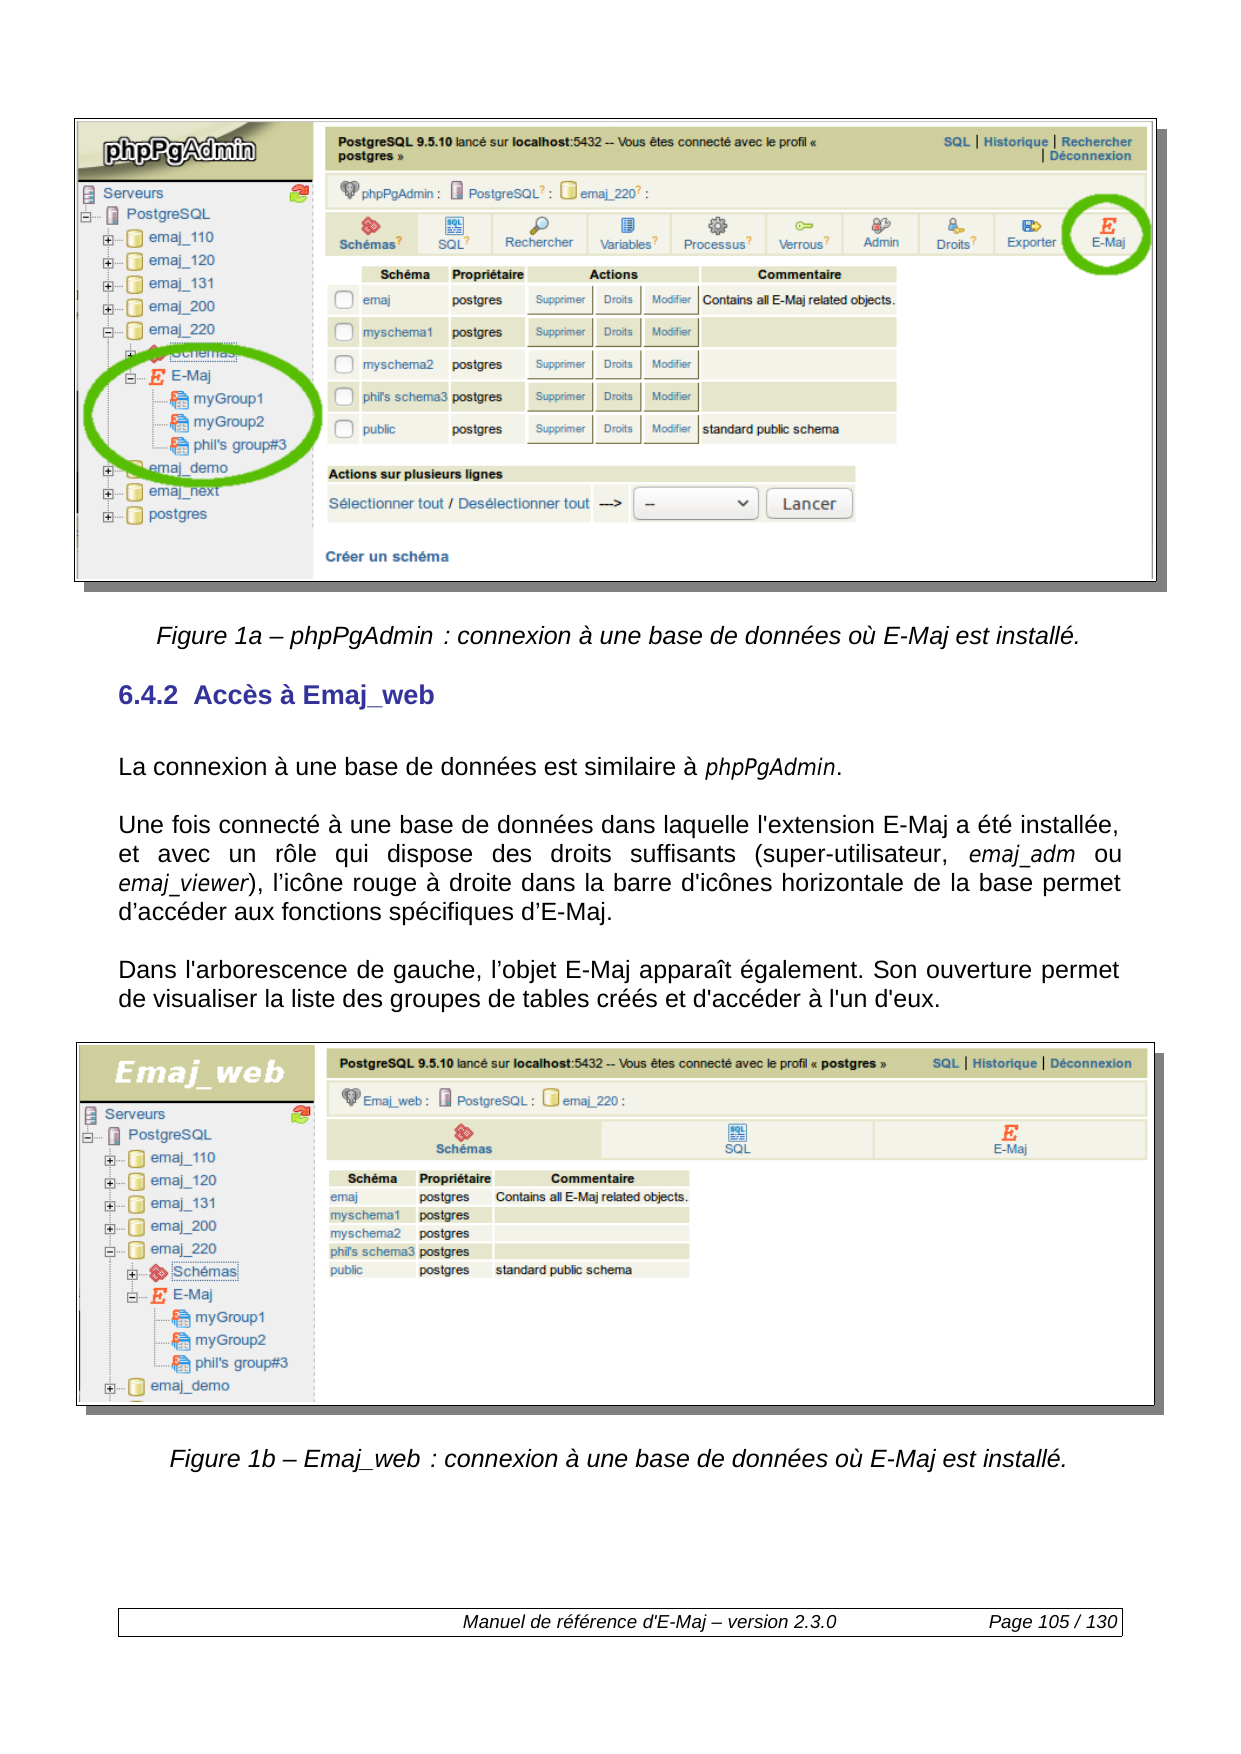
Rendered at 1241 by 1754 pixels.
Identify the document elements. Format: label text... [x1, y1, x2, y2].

picture [79, 1045, 1151, 1402]
picture [76, 121, 1153, 579]
subtitle Accès à Emaj_web [118, 679, 1122, 710]
text Dans l'arborescence de gauche, l’objet E-Maj apparaît également. Son ouverture permet de visualiser la liste des groupes de tables créés et d'accéder à l'un d'eux. [118, 955, 1122, 1013]
text Figure 1a – phpPgAdmin : connexion à une base de données où E-Maj est installé. [118, 621, 1122, 650]
text Figure 1b – Emaj_web : connexion à une base de données où E-Maj est installé. [118, 1444, 1122, 1473]
text Une fois connecté à une base de données dans laquelle l'extension E-Maj a été installée, et avec un rôle qui dispose des droits suffisants (super-utilisateur, emaj_adm ou emaj_viewer), l’icône rouge à droite dans la barre d'icônes horizontale de la base permet d’accéder aux fonctions spécifiques d’E-Maj. [118, 810, 1122, 926]
text La connexion à une base de données est similaire à phpPgAdmin. [118, 752, 1122, 781]
